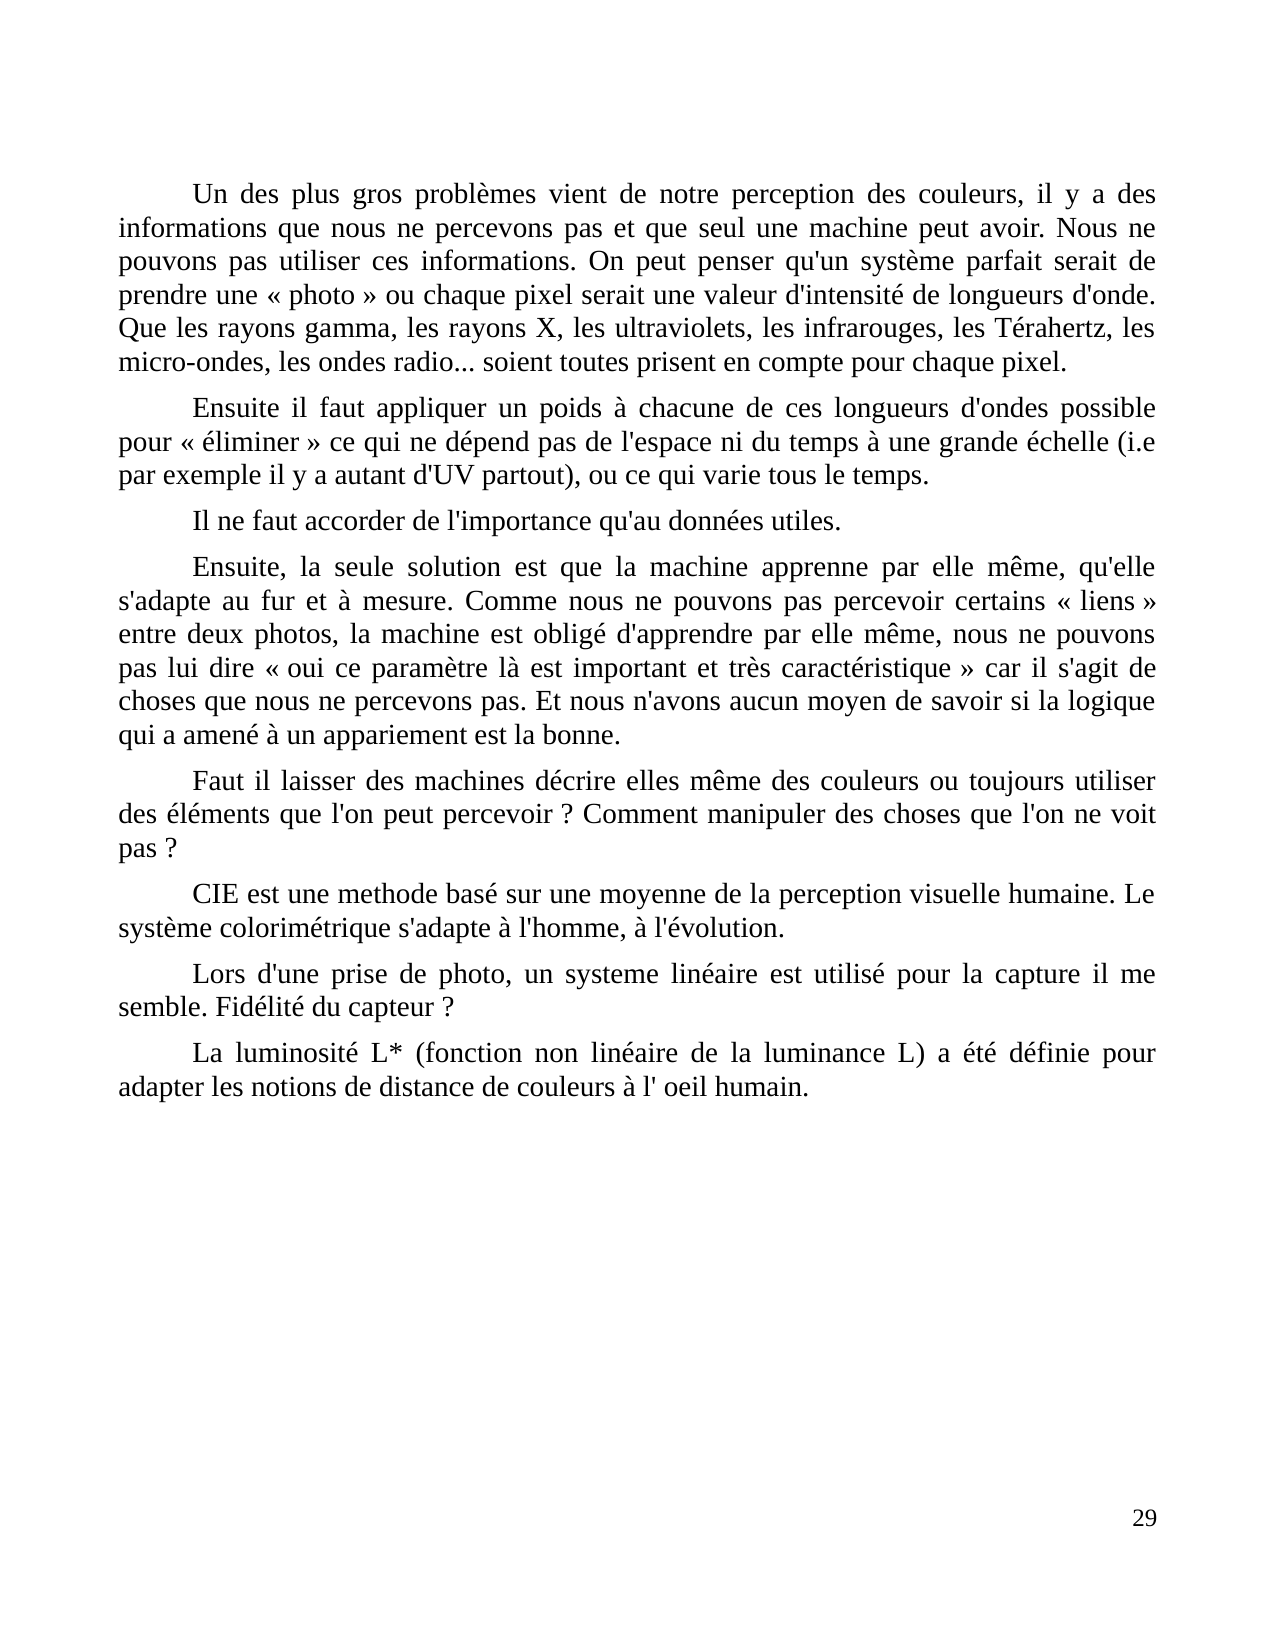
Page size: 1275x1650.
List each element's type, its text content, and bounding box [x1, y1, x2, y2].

text Un des plus gros problèmes vient de notre perception des couleurs, il y a des informations que nous ne percevons pas et que seul une machine peut avoir. Nous ne pouvons pas utiliser ces informations. On peut penser qu'un système parfait serait de prendre une « photo » ou chaque pixel serait une valeur d'intensité de longueurs d'onde. Que les rayons gamma, les rayons X, les ultraviolets, les infrarouges, les Térahertz, les micro-ondes, les ondes radio... soient toutes prisent en compte pour chaque pixel. [118, 176, 1157, 378]
text La luminosité L* (fonction non linéaire de la luminance L) a été définie pour adapter les notions de distance de couleurs à l' oeil humain. [118, 1035, 1157, 1102]
text Ensuite, la seule solution est que la machine apprenne par elle même, qu'elle s'adapte au fur et à mesure. Comme nous ne pouvons pas percevoir certains « liens » entre deux photos, la machine est obligé d'apprendre par elle même, nous ne pouvons pas lui dire « oui ce paramètre là est important et très caractéristique » car il s'agit de choses que nous ne percevons pas. Et nous n'avons aucun moyen de savoir si la logique qui a amené à un appariement est la bonne. [118, 549, 1157, 751]
text Ensuite il faut appliquer un poids à chacune de ces longueurs d'ondes possible pour « éliminer » ce qui ne dépend pas de l'espace ni du temps à une grande échelle (i.e par exemple il y a autant d'UV partout), ou ce qui varie tous le temps. [118, 390, 1157, 491]
text Faut il laisser des machines décrire elles même des couleurs ou toujours utiliser des éléments que l'on peut percevoir ? Comment manipuler des choses que l'on ne voit pas ? [118, 763, 1157, 864]
text CIE est une methode basé sur une moyenne de la perception visuelle humaine. Le système colorimétrique s'adapte à l'homme, à l'évolution. [118, 876, 1157, 943]
text Lors d'une prise de photo, un systeme linéaire est utilisé pour la capture il me semble. Fidélité du capteur ? [118, 956, 1157, 1023]
text Il ne faut accorder de l'importance qu'au données utiles. [118, 503, 1157, 537]
